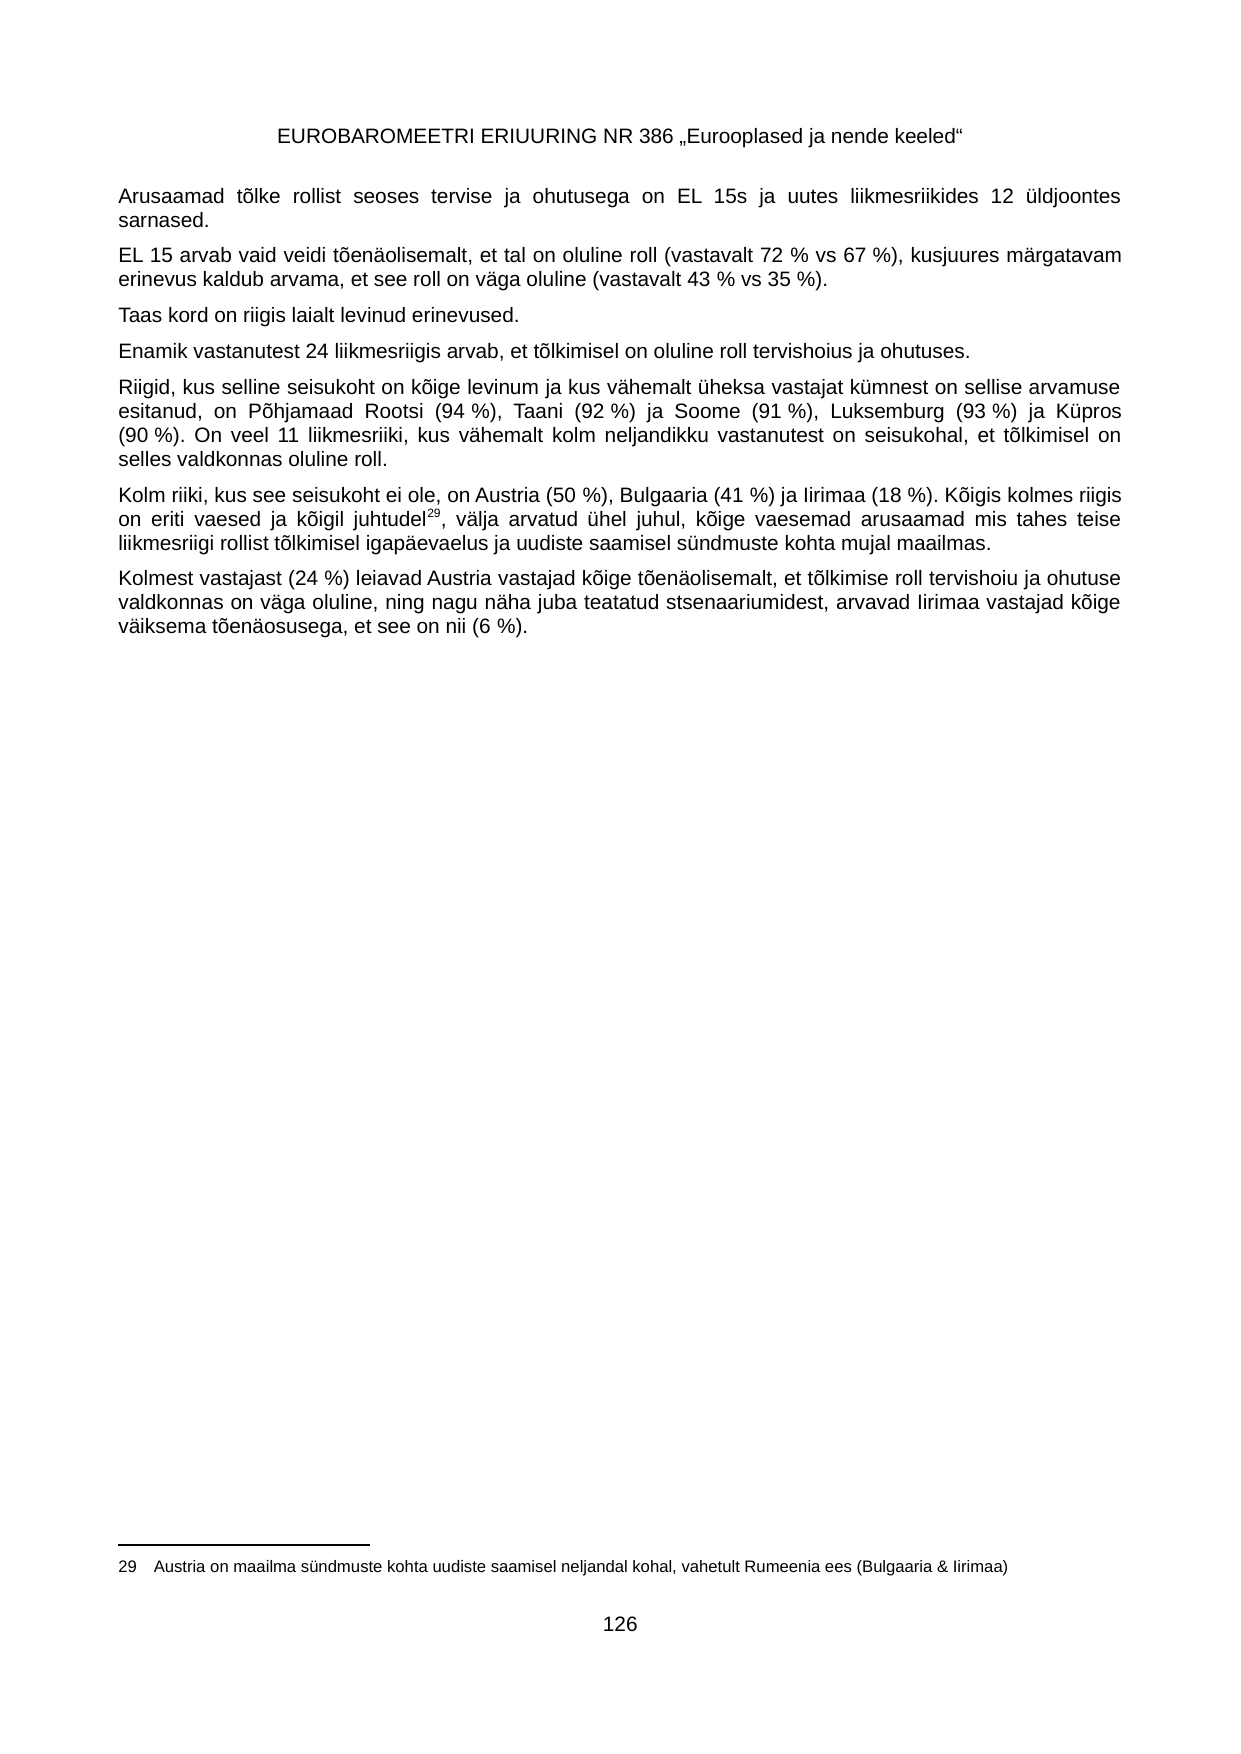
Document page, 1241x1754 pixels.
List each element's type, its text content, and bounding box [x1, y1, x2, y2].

text Kolmest vastajast (24 %) leiavad Austria vastajad kõige tõenäolisemalt, et tõlkimise roll tervishoiu ja ohutuse valdkonnas on väga oluline, ning nagu näha juba teatatud stsenaariumidest, arvavad Iirimaa vastajad kõige väiksema tõenäosusega, et see on nii (6 %). [118, 566, 1122, 638]
text Taas kord on riigis laialt levinud erinevused. [118, 303, 1122, 327]
text EL 15 arvab vaid veidi tõenäolisemalt, et tal on oluline roll (vastavalt 72 % vs 67 %), kusjuures märgatavam erinevus kaldub arvama, et see roll on väga oluline (vastavalt 43 % vs 35 %). [118, 243, 1122, 291]
text Enamik vastanutest 24 liikmesriigis arvab, et tõlkimisel on oluline roll tervishoius ja ohutuses. [118, 339, 1122, 363]
text Kolm riiki, kus see seisukoht ei ole, on Austria (50 %), Bulgaaria (41 %) ja Iirimaa (18 %). Kõigis kolmes riigis on eriti vaesed ja kõigil juhtudel, välja arvatud ühel juhul, kõige vaesemad arusaamad mis tahes teise liikmesriigi rollist tõlkimisel igapäevaelus ja uudiste saamisel sündmuste kohta mujal maailmas. [118, 482, 1122, 554]
text Arusaamad tõlke rollist seoses tervise ja ohutusega on EL 15s ja uutes liikmesriikides 12 üldjoontes sarnased. [118, 183, 1122, 231]
text Riigid, kus selline seisukoht on kõige levinum ja kus vähemalt üheksa vastajat kümnest on sellise arvamuse esitanud, on Põhjamaad Rootsi (94 %), Taani (92 %) ja Soome (91 %), Luksemburg (93 %) ja Küpros (90 %). On veel 11 liikmesriiki, kus vähemalt kolm neljandikku vastanutest on seisukohal, et tõlkimisel on selles valdkonnas oluline roll. [118, 375, 1122, 471]
text Austria on maailma sündmuste kohta uudiste saamisel neljandal kohal, vahetult Rumeenia ees (Bulgaaria & Iirimaa) [118, 1557, 1122, 1576]
